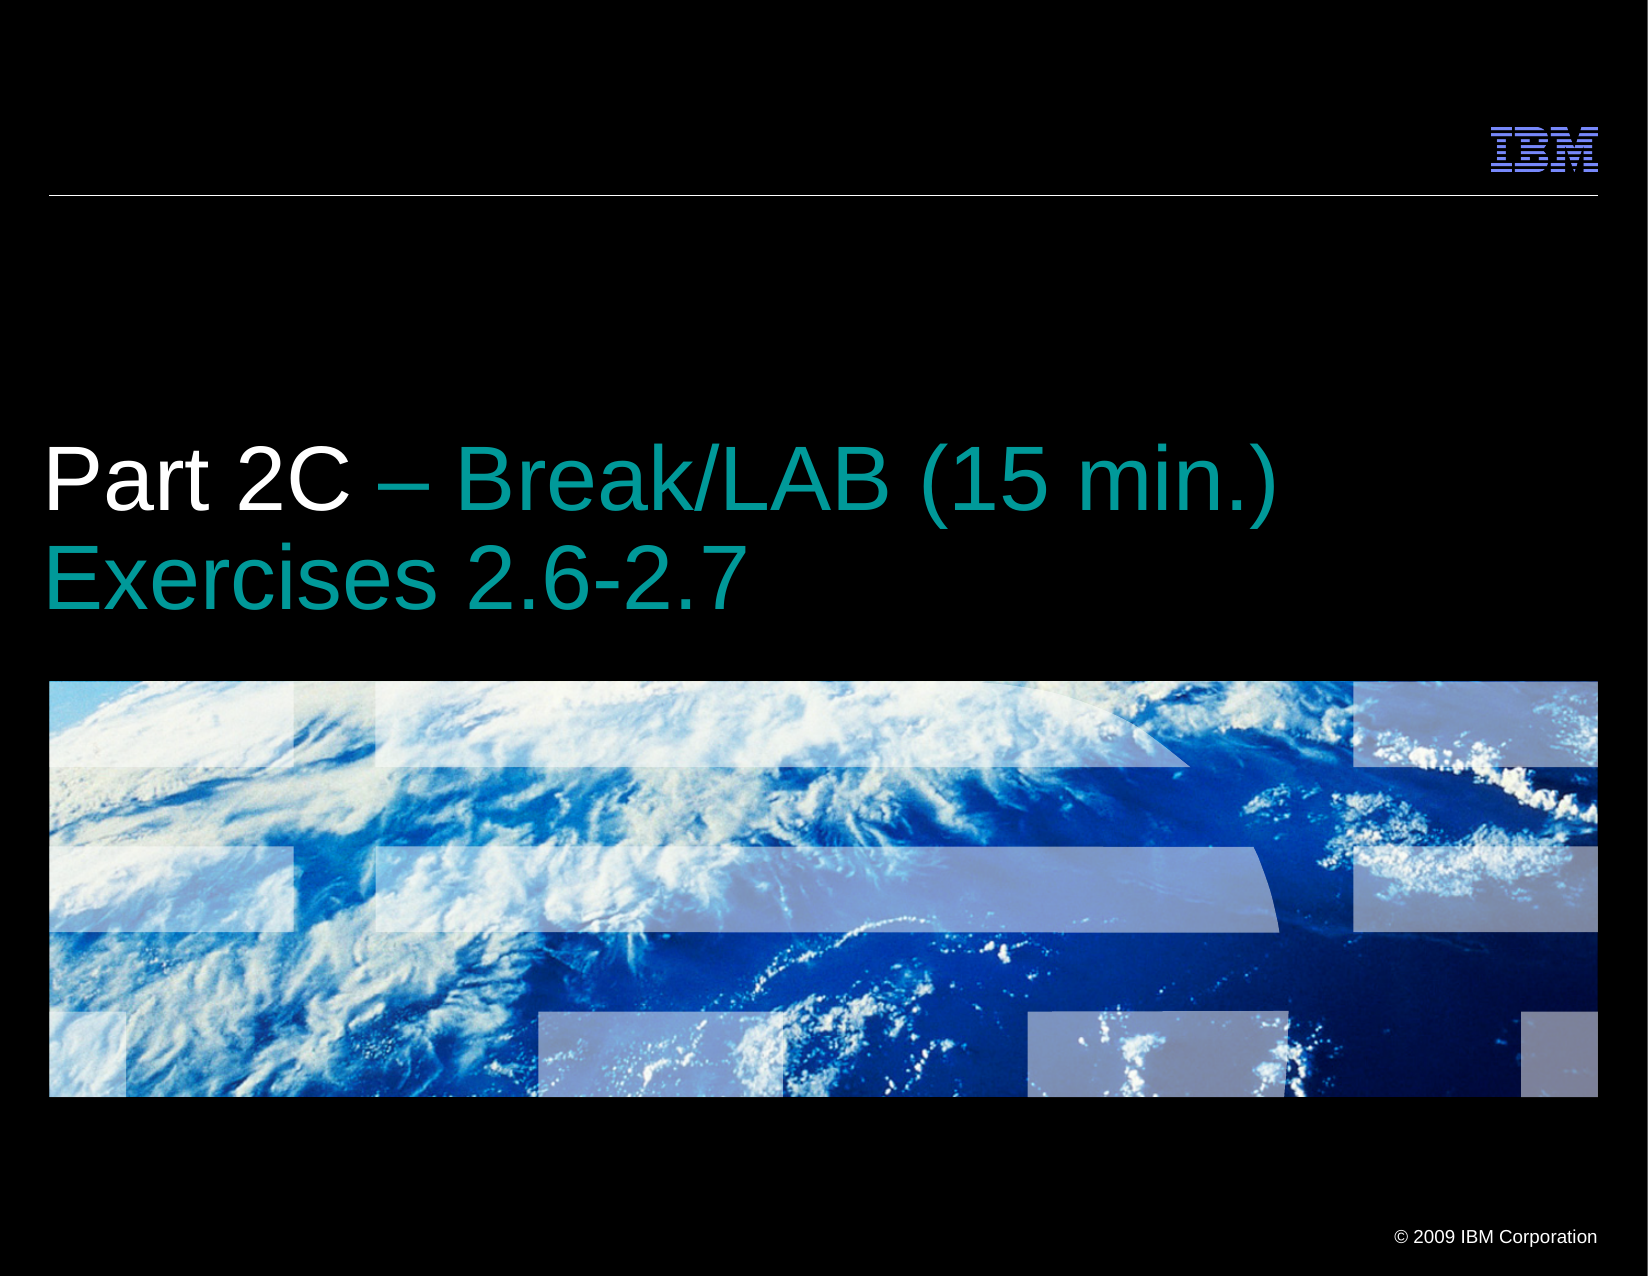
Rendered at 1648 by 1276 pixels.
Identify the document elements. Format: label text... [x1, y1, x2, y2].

picture [1491, 127, 1598, 172]
picture [49, 681, 1598, 1097]
title Part 2C – Break/LAB (15 min.) Exercises 2.6-2.7 [25, 263, 1598, 638]
